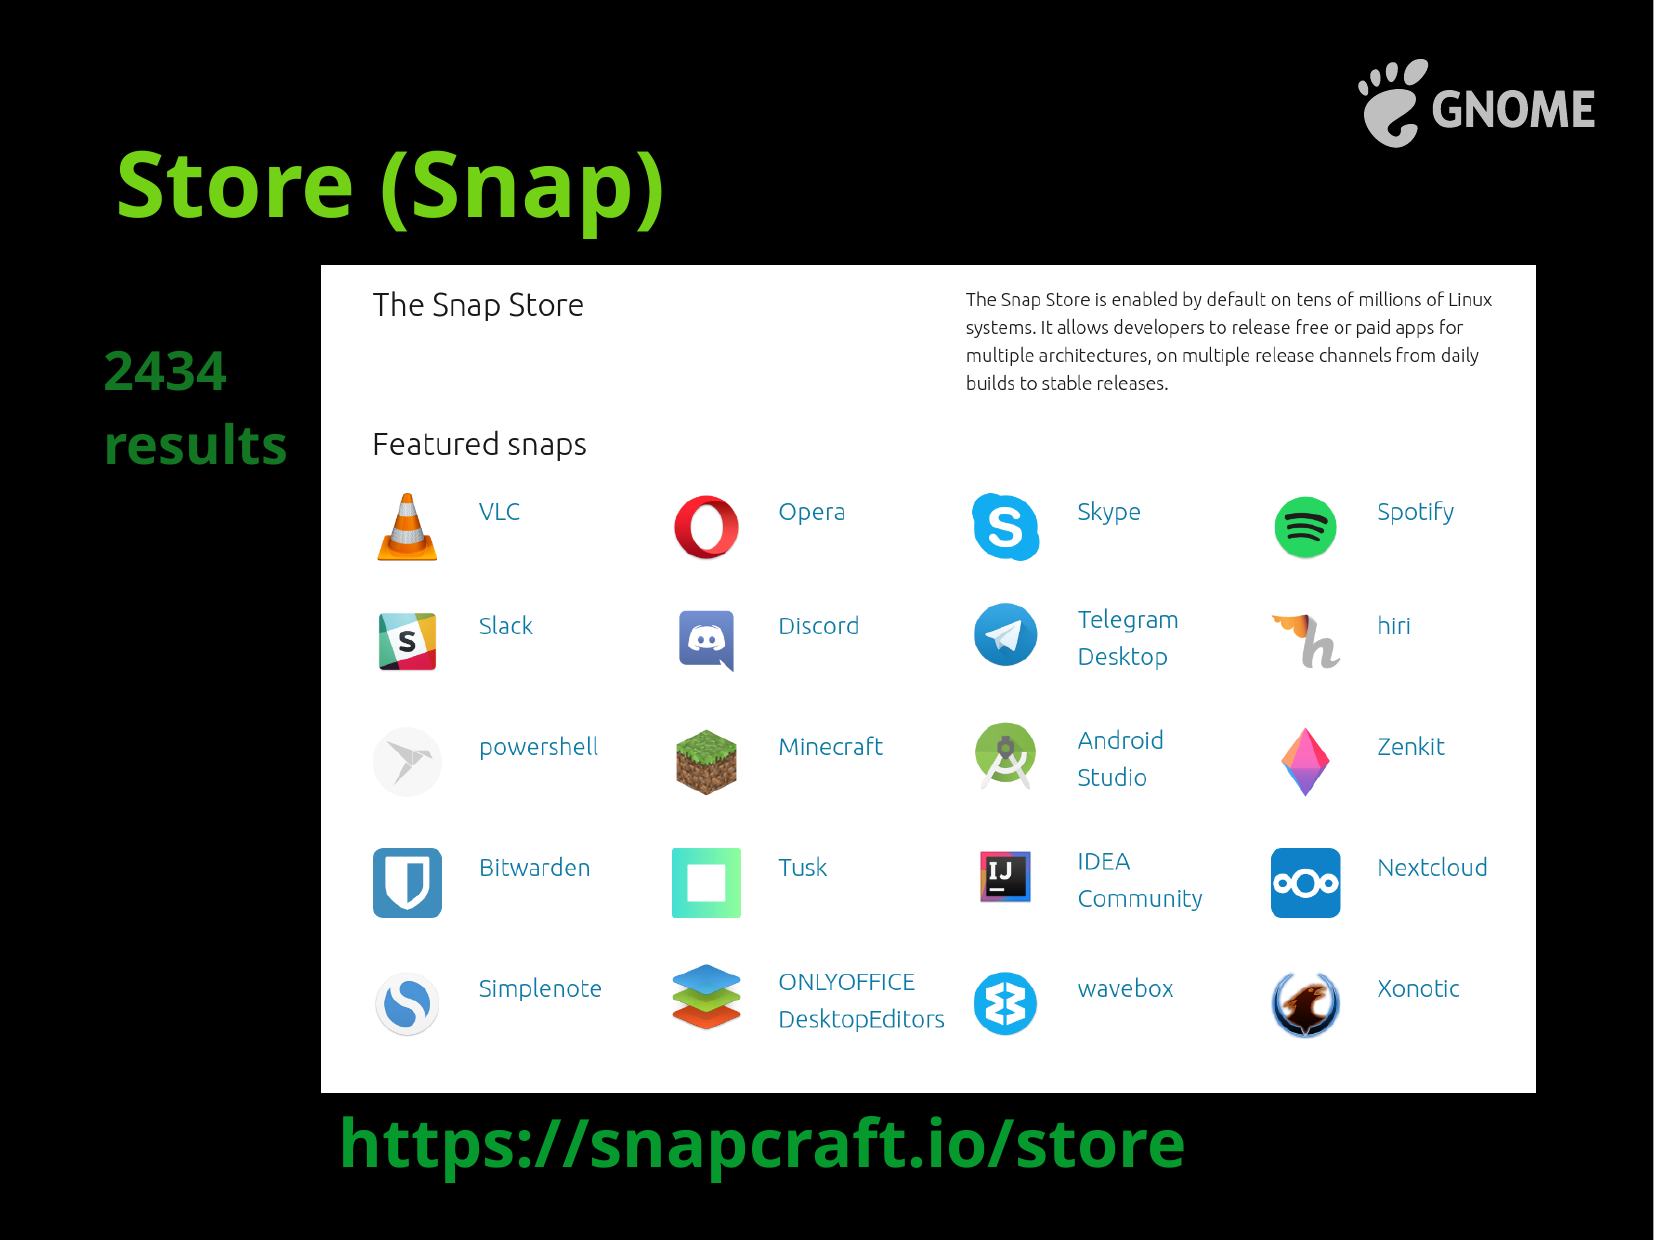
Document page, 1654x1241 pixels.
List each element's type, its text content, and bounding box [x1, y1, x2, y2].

text_box [1573, 90, 1595, 127]
text_box [1370, 69, 1381, 87]
text_box [1403, 59, 1429, 86]
text_box [1497, 90, 1528, 128]
text_box 2434 results [88, 324, 355, 529]
text_box [1385, 62, 1398, 83]
picture [321, 265, 1536, 1093]
text_box [1358, 80, 1369, 96]
text_box https://snapcraft.io/store [323, 1088, 1424, 1182]
title Store (Snap) [115, 78, 1539, 287]
text_box [1530, 90, 1569, 128]
text_box [1432, 90, 1462, 128]
text_box [1364, 89, 1418, 148]
text_box [1466, 90, 1494, 127]
